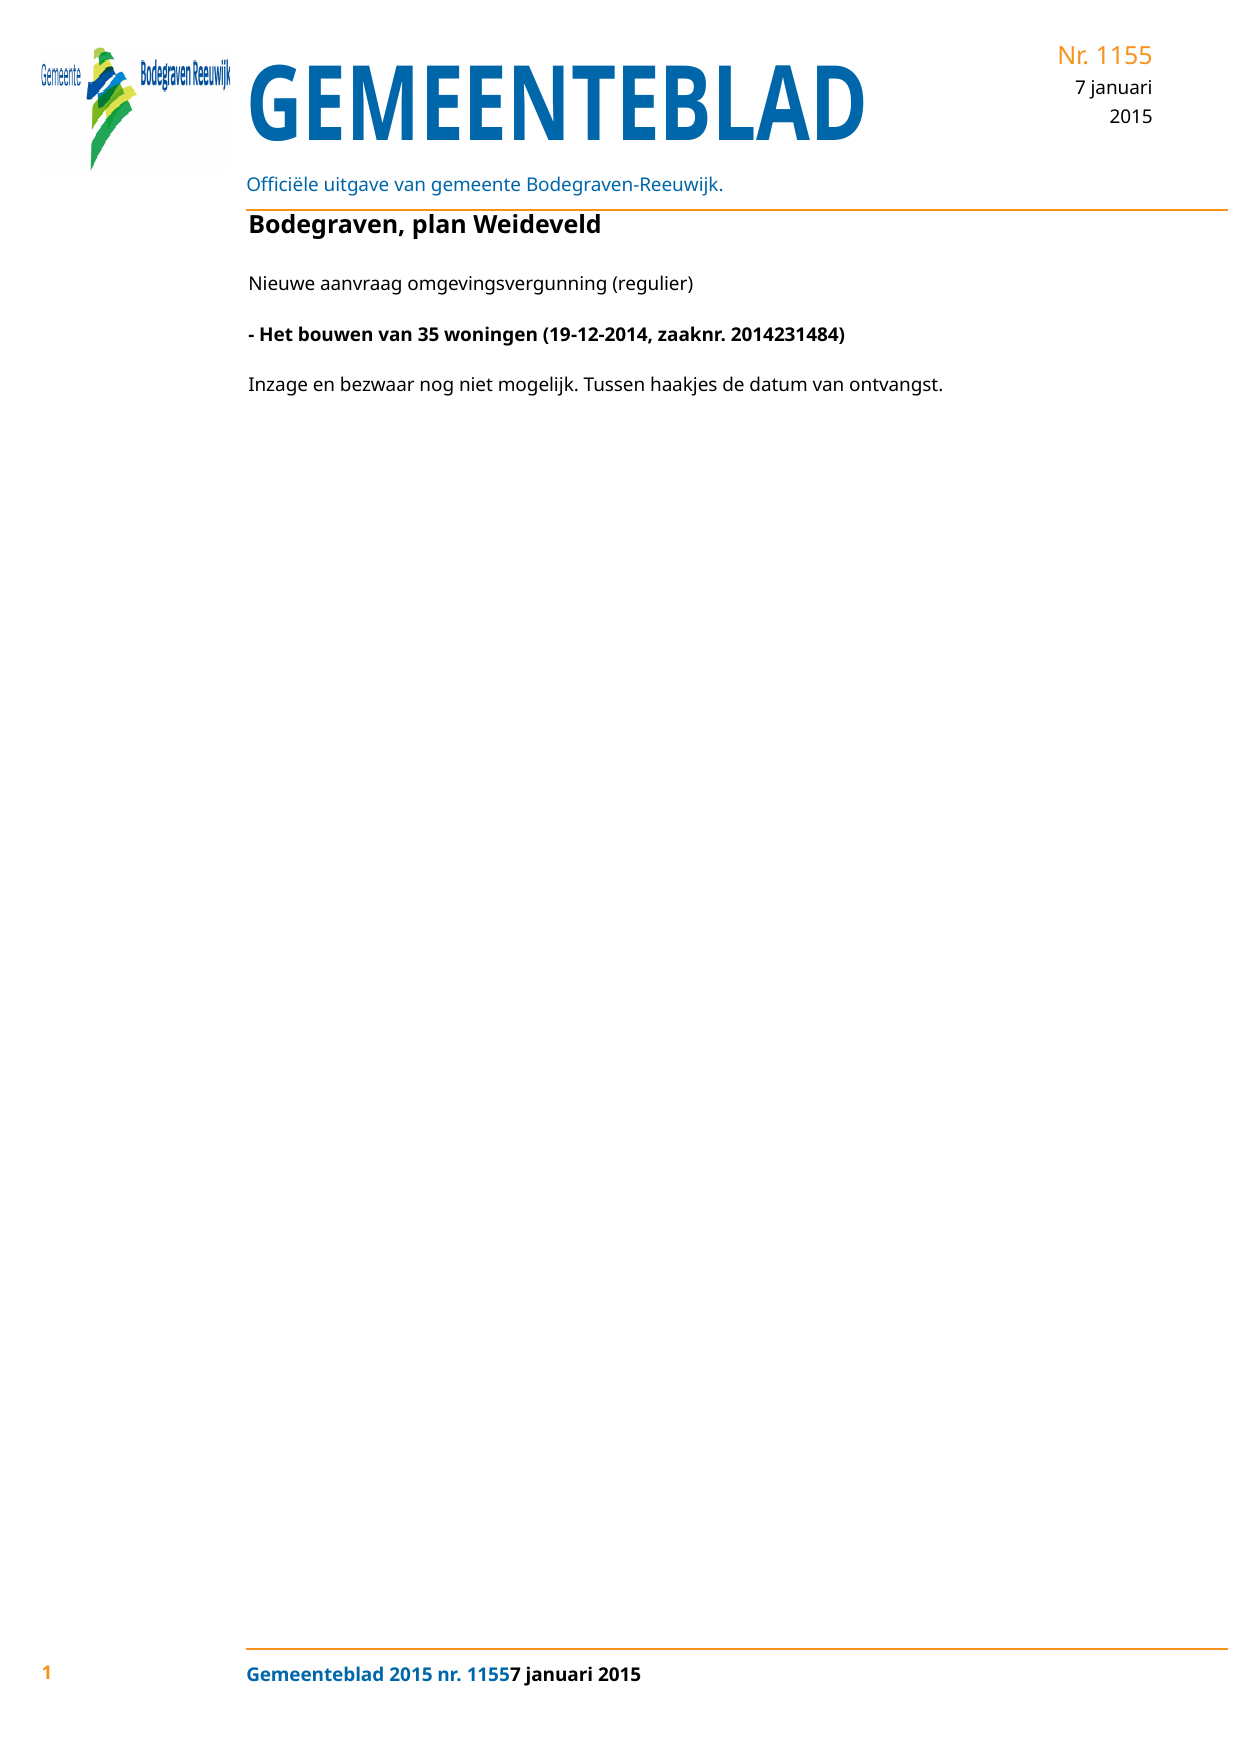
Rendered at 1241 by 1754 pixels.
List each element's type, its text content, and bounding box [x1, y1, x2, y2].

picture [41, 47, 231, 172]
text Nieuwe aanvraag omgevingsvergunning (regulier) [248, 270, 1152, 296]
text Bodegraven, plan Weideveld [248, 211, 1152, 241]
text Inzage en bezwaar nog niet mogelijk. Tussen haakjes de datum van ontvangst. [248, 371, 1152, 397]
text - Het bouwen van 35 woningen (19‑12‑2014, zaaknr. 2014231484) [248, 321, 1152, 346]
